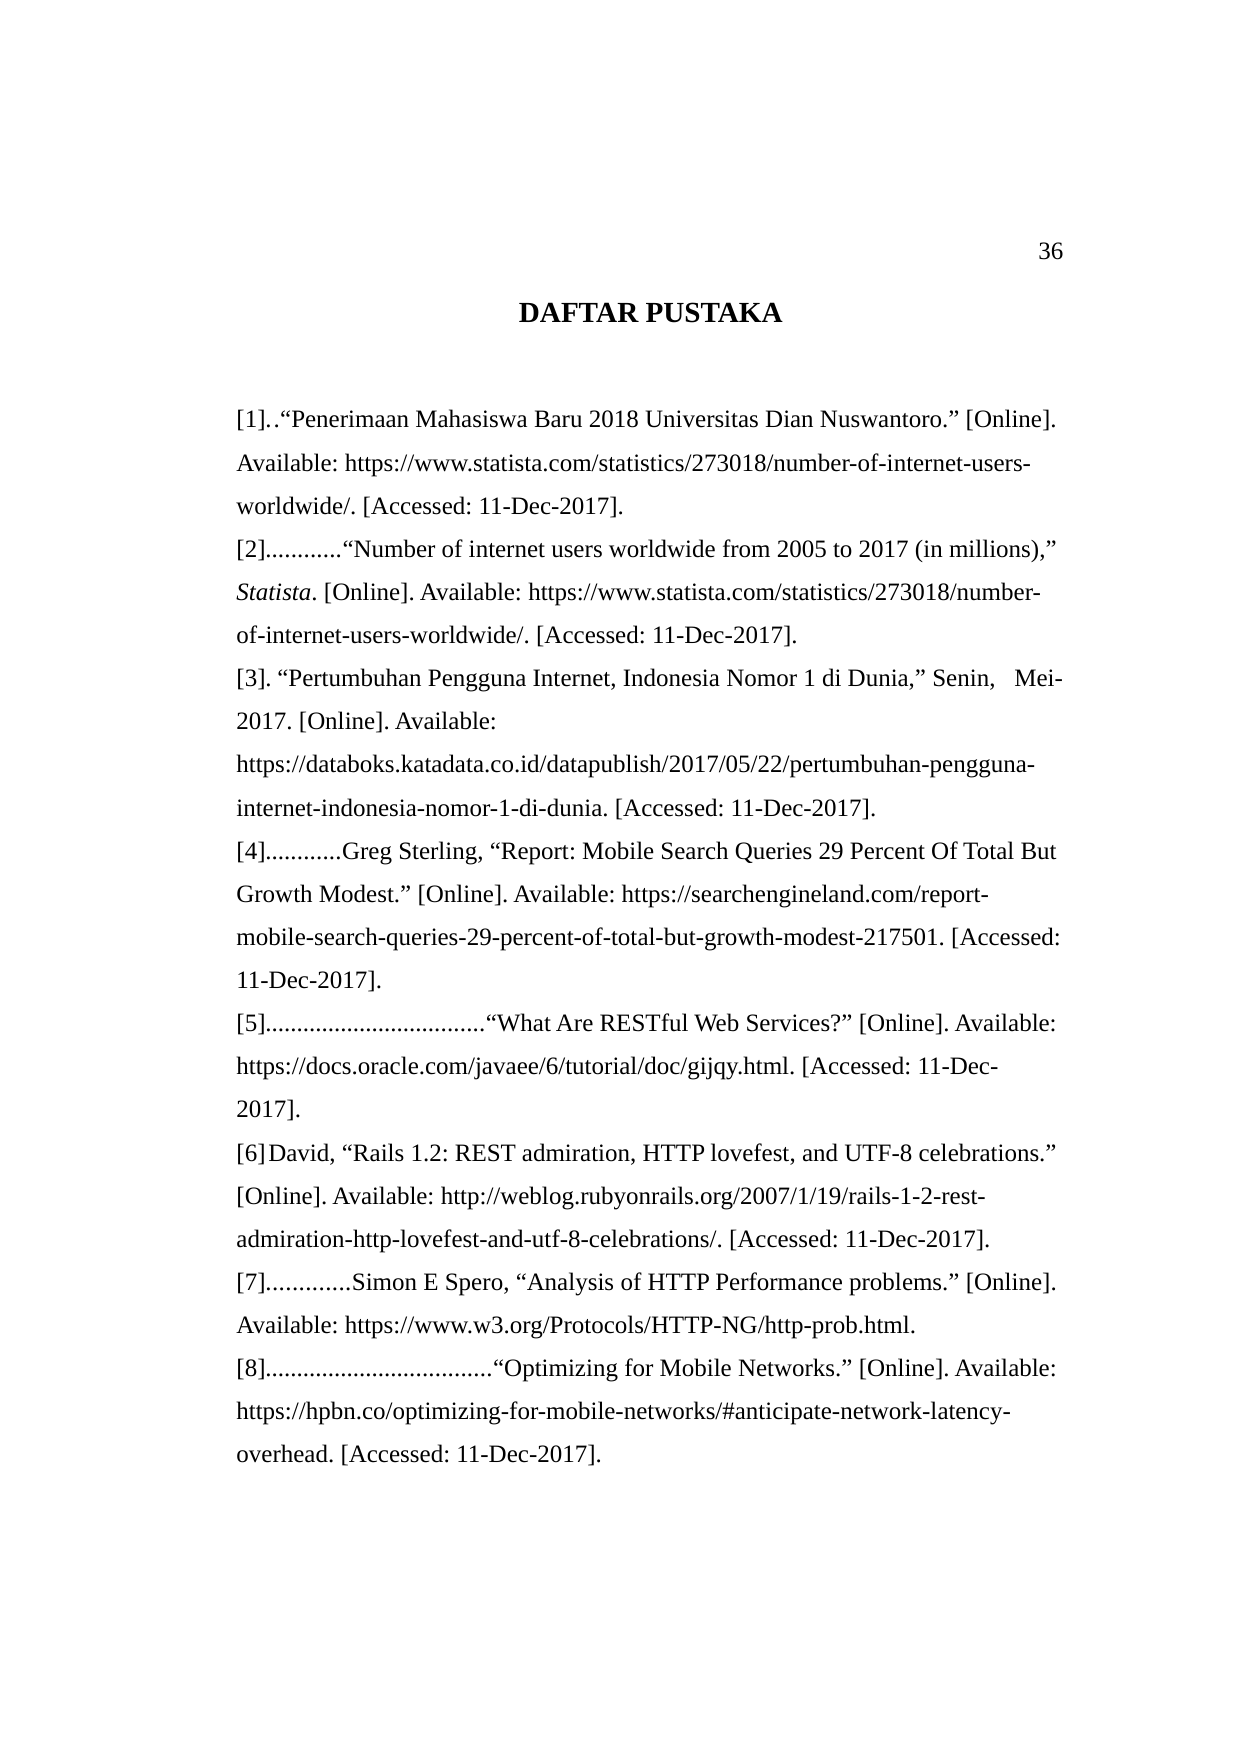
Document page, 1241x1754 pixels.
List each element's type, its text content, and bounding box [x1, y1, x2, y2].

text [3] “Pertumbuhan Pengguna Internet, Indonesia Nomor 1 di Dunia,” Senin, Mei-2017. [Online]. Available: https://databoks.katadata.co.id/datapublish/2017/05/22/pertumbuhan-pengguna-internet-indonesia-nomor-1-di-dunia. [Accessed: 11-Dec-2017]. [236, 663, 1063, 821]
text [4] Greg Sterling, “Report: Mobile Search Queries 29 Percent Of Total But Growth Modest.” [Online]. Available: https://searchengineland.com/report-mobile-search-queries-29-percent-of-total-but-growth-modest-217501. [Accessed: 11-Dec-2017]. [236, 836, 1063, 994]
text [1] “Penerimaan Mahasiswa Baru 2018 Universitas Dian Nuswantoro.” [Online]. Available: https://www.statista.com/statistics/273018/number-of-internet-users-worldwide/. [Accessed: 11-Dec-2017]. [236, 404, 1063, 519]
text [5] “What Are RESTful Web Services?” [Online]. Available: https://docs.oracle.com/javaee/6/tutorial/doc/gijqy.html. [Accessed: 11-Dec-2017]. [236, 1008, 1063, 1123]
text [7] Simon E Spero, “Analysis of HTTP Performance problems.” [Online]. Available: https://www.w3.org/Protocols/HTTP-NG/http-prob.html. [236, 1267, 1063, 1339]
text [2] “Number of internet users worldwide from 2005 to 2017 (in millions),” Statista. [Online]. Available: https://www.statista.com/statistics/273018/number-of-internet-users-worldwide/. [Accessed: 11-Dec-2017]. [236, 534, 1063, 649]
subtitle DAFTAR PUSTAKA [236, 295, 1063, 329]
text [6] David, “Rails 1.2: REST admiration, HTTP lovefest, and UTF-8 celebrations.” [Online]. Available: http://weblog.rubyonrails.org/2007/1/19/rails-1-2-rest-admiration-http-lovefest-and-utf-8-celebrations/. [Accessed: 11-Dec-2017]. [236, 1138, 1063, 1253]
text [8] “Optimizing for Mobile Networks.” [Online]. Available: https://hpbn.co/optimizing-for-mobile-networks/#anticipate-network-latency-overhead. [Accessed: 11-Dec-2017]. [236, 1353, 1063, 1468]
